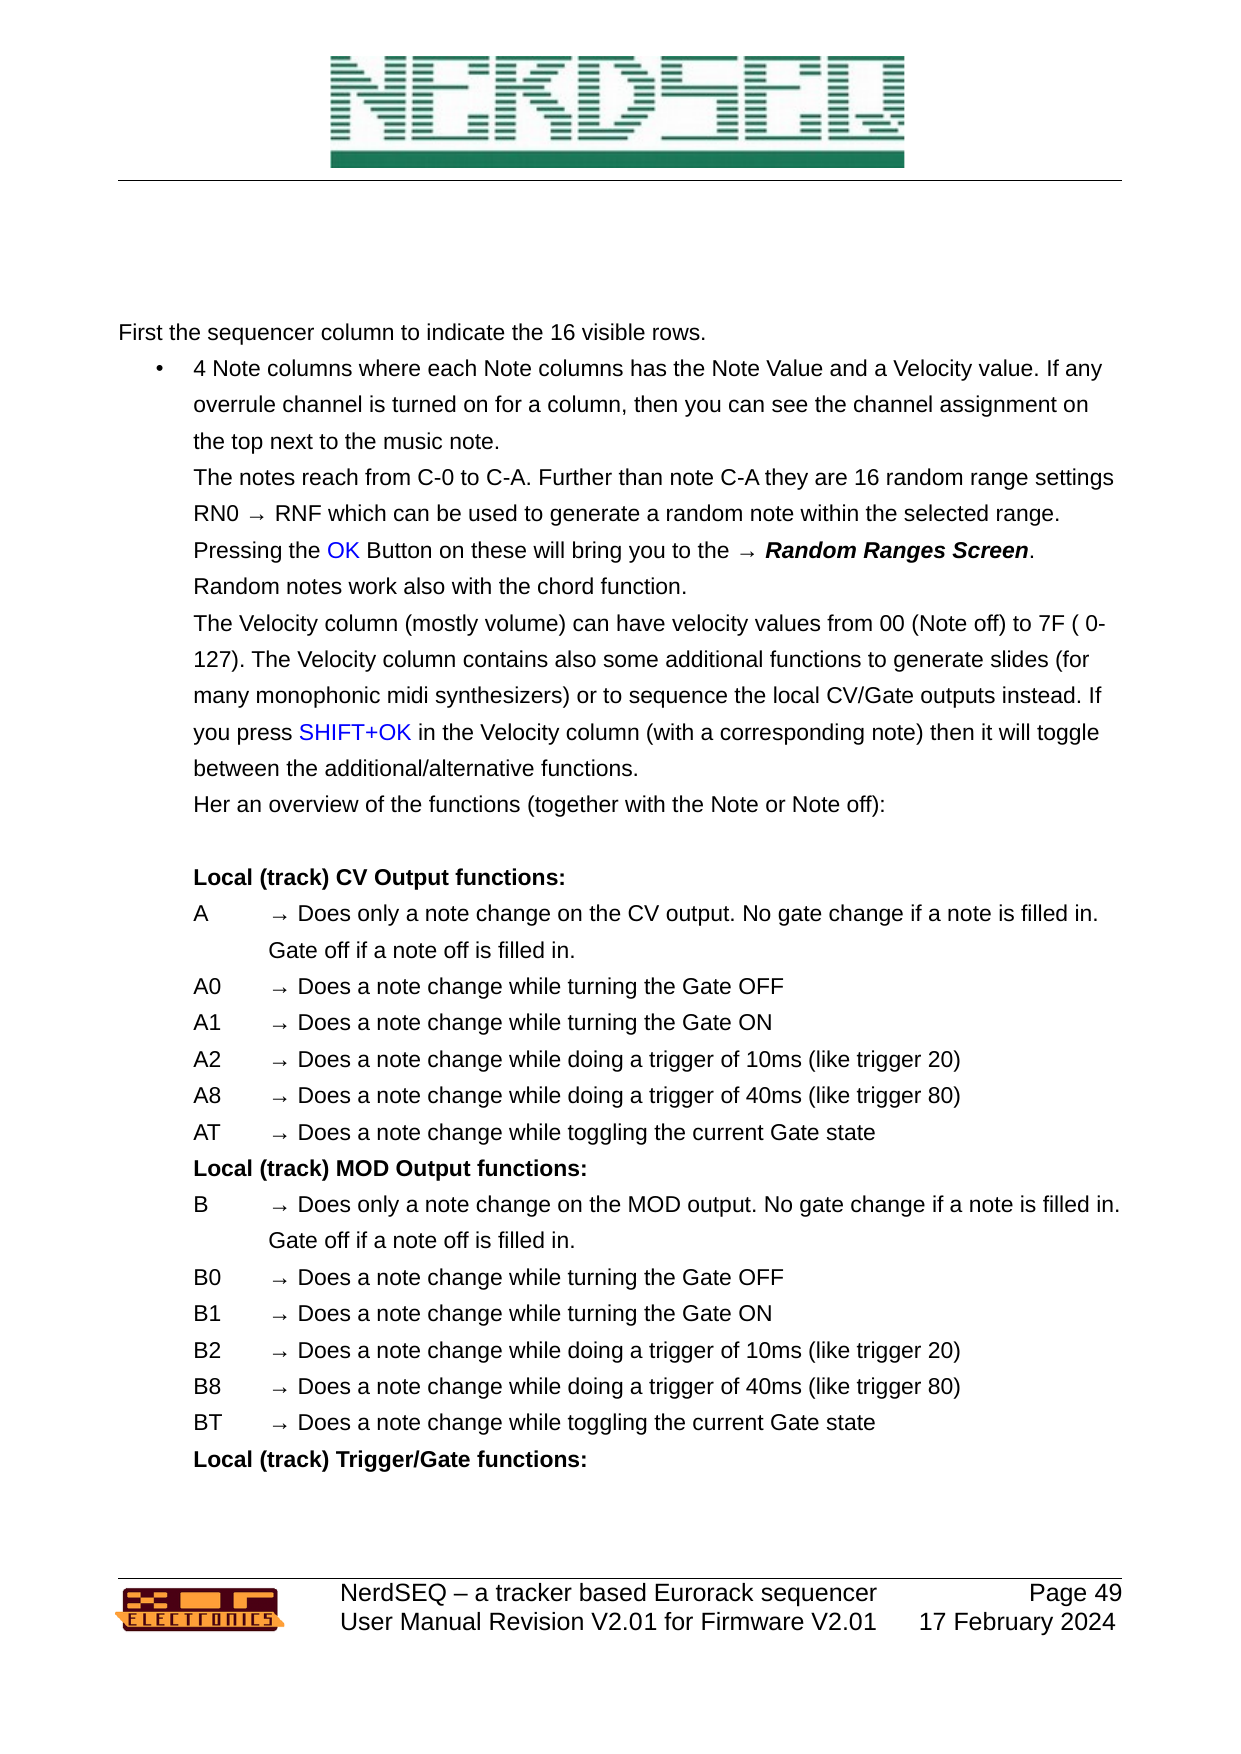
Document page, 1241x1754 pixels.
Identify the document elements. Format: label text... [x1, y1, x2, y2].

text B2 → Does a note change while doing a trigger of 10ms (like trigger 20) [118, 1337, 1122, 1363]
text A8 → Does a note change while doing a trigger of 40ms (like trigger 80) [118, 1082, 1122, 1108]
list The notes reach from C-0 to C-A. Further than note C-A they are 16 random range settings RN0 → RNF which can be used to generate a random note within the selected range. Pressing the OK Button on these will bring you to the → Random Ranges Screen. Random notes work also with the chord function. The Velocity column (mostly volume) can have velocity values from 00 (Note off) to 7F ( 0-127). The Velocity column contains also some additional functions to generate slides (for many monophonic midi synthesizers) or to sequence the local CV/Gate outputs instead. If you press SHIFT+OK in the Velocity column (with a corresponding note) then it will toggle between the additional/alternative functions. [156, 464, 1122, 781]
text A1 → Does a note change while turning the Gate ON [118, 1009, 1122, 1036]
text A2 → Does a note change while doing a trigger of 10ms (like trigger 20) [118, 1046, 1122, 1072]
text Local (track) Trigger/Gate functions: [118, 1446, 1122, 1472]
text Local (track) MOD Output functions: [118, 1155, 1122, 1181]
text First the sequencer column to indicate the 16 visible rows. [118, 319, 1122, 345]
list A → Does only a note change on the CV output. No gate change if a note is filled in. Gate off if a note off is filled in. [156, 900, 1122, 963]
list Her an overview of the functions (together with the Note or Note off): [156, 791, 1122, 818]
text Local (track) CV Output functions: [118, 864, 1122, 890]
picture [330, 56, 905, 168]
text AT → Does a note change while toggling the current Gate state [118, 1118, 1122, 1145]
list B → Does only a note change on the MOD output. No gate change if a note is filled in. Gate off if a note off is filled in. [156, 1191, 1122, 1254]
text B8 → Does a note change while doing a trigger of 40ms (like trigger 80) [118, 1373, 1122, 1399]
list B0 → Does a note change while turning the Gate OFF [156, 1264, 1122, 1290]
list 4 Note columns where each Note columns has the Note Value and a Velocity value. If any overrule channel is turned on for a column, then you can see the channel assignment on the top next to the music note. [156, 355, 1122, 454]
text B1 → Does a note change while turning the Gate ON [118, 1300, 1122, 1327]
list A0 → Does a note change while turning the Gate OFF [156, 973, 1122, 999]
text BT → Does a note change while toggling the current Gate state [118, 1409, 1122, 1436]
picture [115, 1584, 285, 1634]
